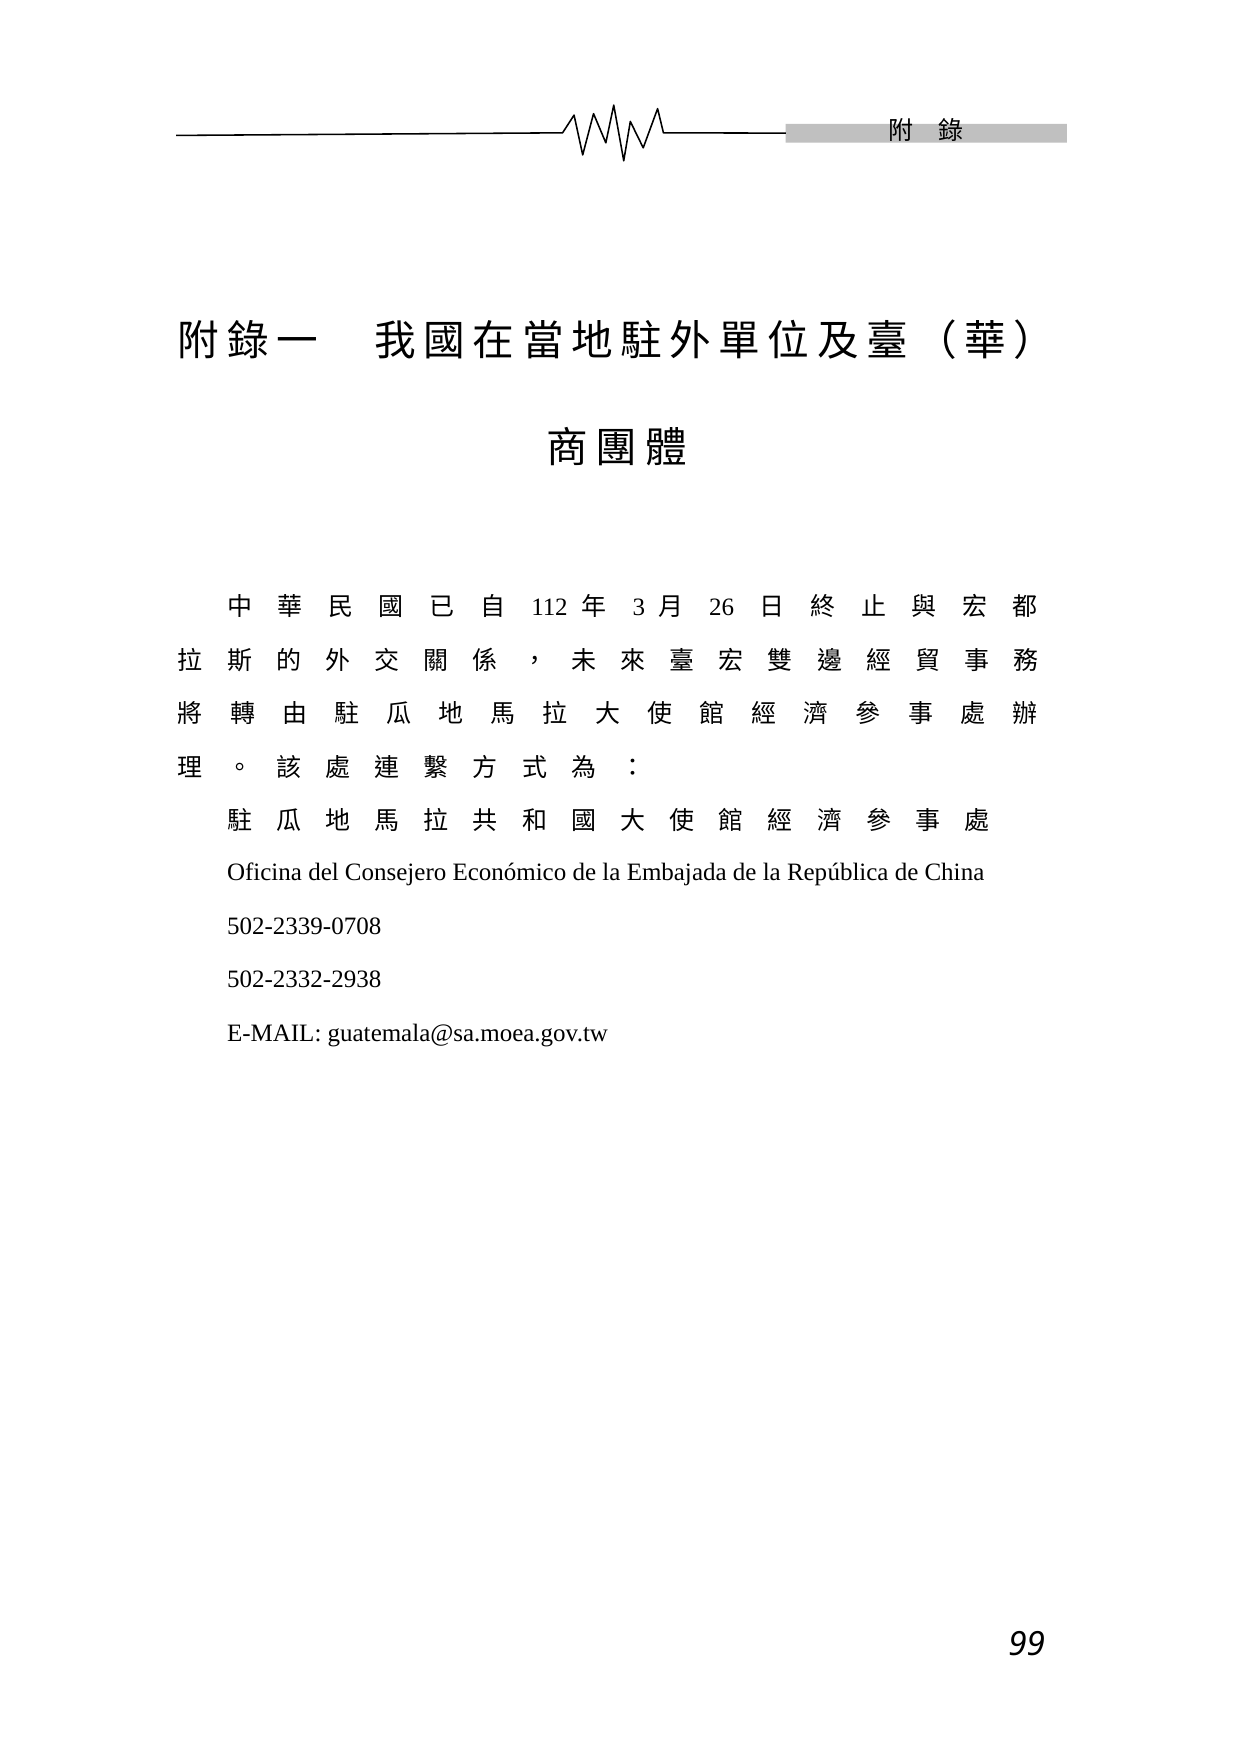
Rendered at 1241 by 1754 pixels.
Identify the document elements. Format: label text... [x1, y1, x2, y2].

text 駐瓜地馬拉共和國大使館經濟參事處 [178, 792, 1063, 846]
text 中華民國已自112年3月26日終止與宏都拉斯的外交關係，未來臺宏雙邊經貿事務將轉由駐瓜地馬拉大使館經濟參事處辦理。該處連繫方式為： [178, 578, 1063, 792]
text E-MAIL: guatemala@sa.moea.gov.tw [178, 1006, 1063, 1060]
text 502-2339-0708 [178, 899, 1063, 953]
text 附錄一 我國在當地駐外單位及臺（華）商團體 [178, 283, 1063, 498]
text Oficina del Consejero Económico de la Embajada de la República de China [178, 846, 1063, 899]
text 502-2332-2938 [178, 953, 1063, 1006]
